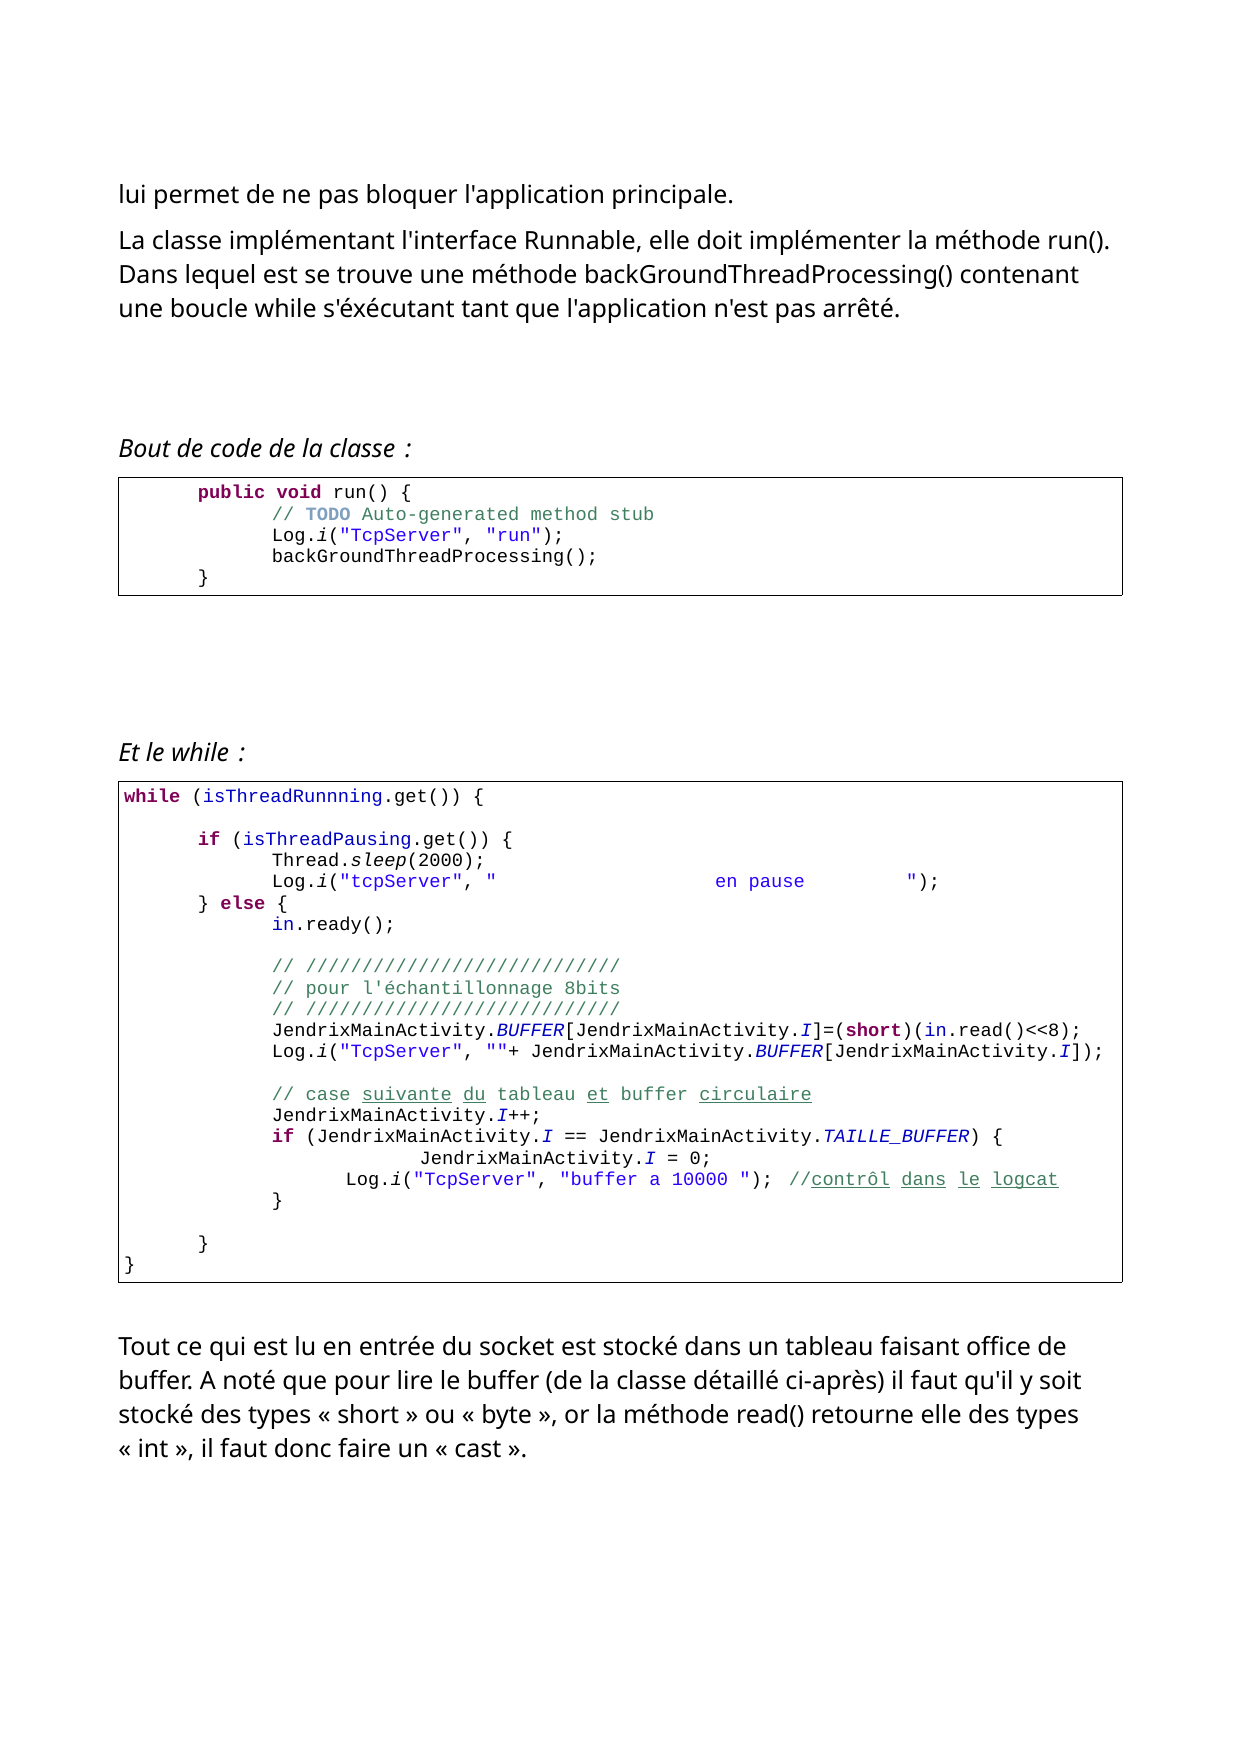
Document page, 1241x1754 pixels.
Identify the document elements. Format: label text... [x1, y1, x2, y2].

text La classe implémentant l'interface Runnable, elle doit implémenter la méthode run(). Dans lequel est se trouve une méthode backGroundThreadProcessing() contenant une boucle while s'éxécutant tant que l'application n'est pas arrêté. [118, 223, 1122, 325]
table_header public void run() { // TODO Auto-generated method stub Log.i("TcpServer", "run"); backGroundThreadProcessing(); } [119, 478, 1122, 595]
text lui permet de ne pas bloquer l'application principale. [118, 176, 1122, 210]
text Et le while : [118, 735, 1122, 769]
text Bout de code de la classe : [118, 431, 1122, 465]
text Tout ce qui est lu en entrée du socket est stocké dans un tableau faisant office de buffer. A noté que pour lire le buffer (de la classe détaillé ci-après) il faut qu'il y soit stocké des types « short » ou « byte », or la méthode read() retourne elle des types « int », il faut donc faire un « cast ». [118, 1328, 1122, 1465]
table_header while (isThreadRunnning.get()) { if (isThreadPausing.get()) { Thread.sleep(2000); Log.i("tcpServer", " en pause "); } else { in.ready(); // //////////////////////////// // pour l'échantillonnage 8bits // //////////////////////////// JendrixMainActivity.BUFFER[JendrixMainActivity.I]=(short)(in.read()<<8); Log.i("TcpServer", ""+ JendrixMainActivity.BUFFER[JendrixMainActivity.I]); // case suivante du tableau et buffer circulaire JendrixMainActivity.I++; if (JendrixMainActivity.I == JendrixMainActivity.TAILLE_BUFFER) { JendrixMainActivity.I = 0; Log.i("TcpServer", "buffer a 10000 "); //contrôl dans le logcat } } } [119, 782, 1122, 1282]
